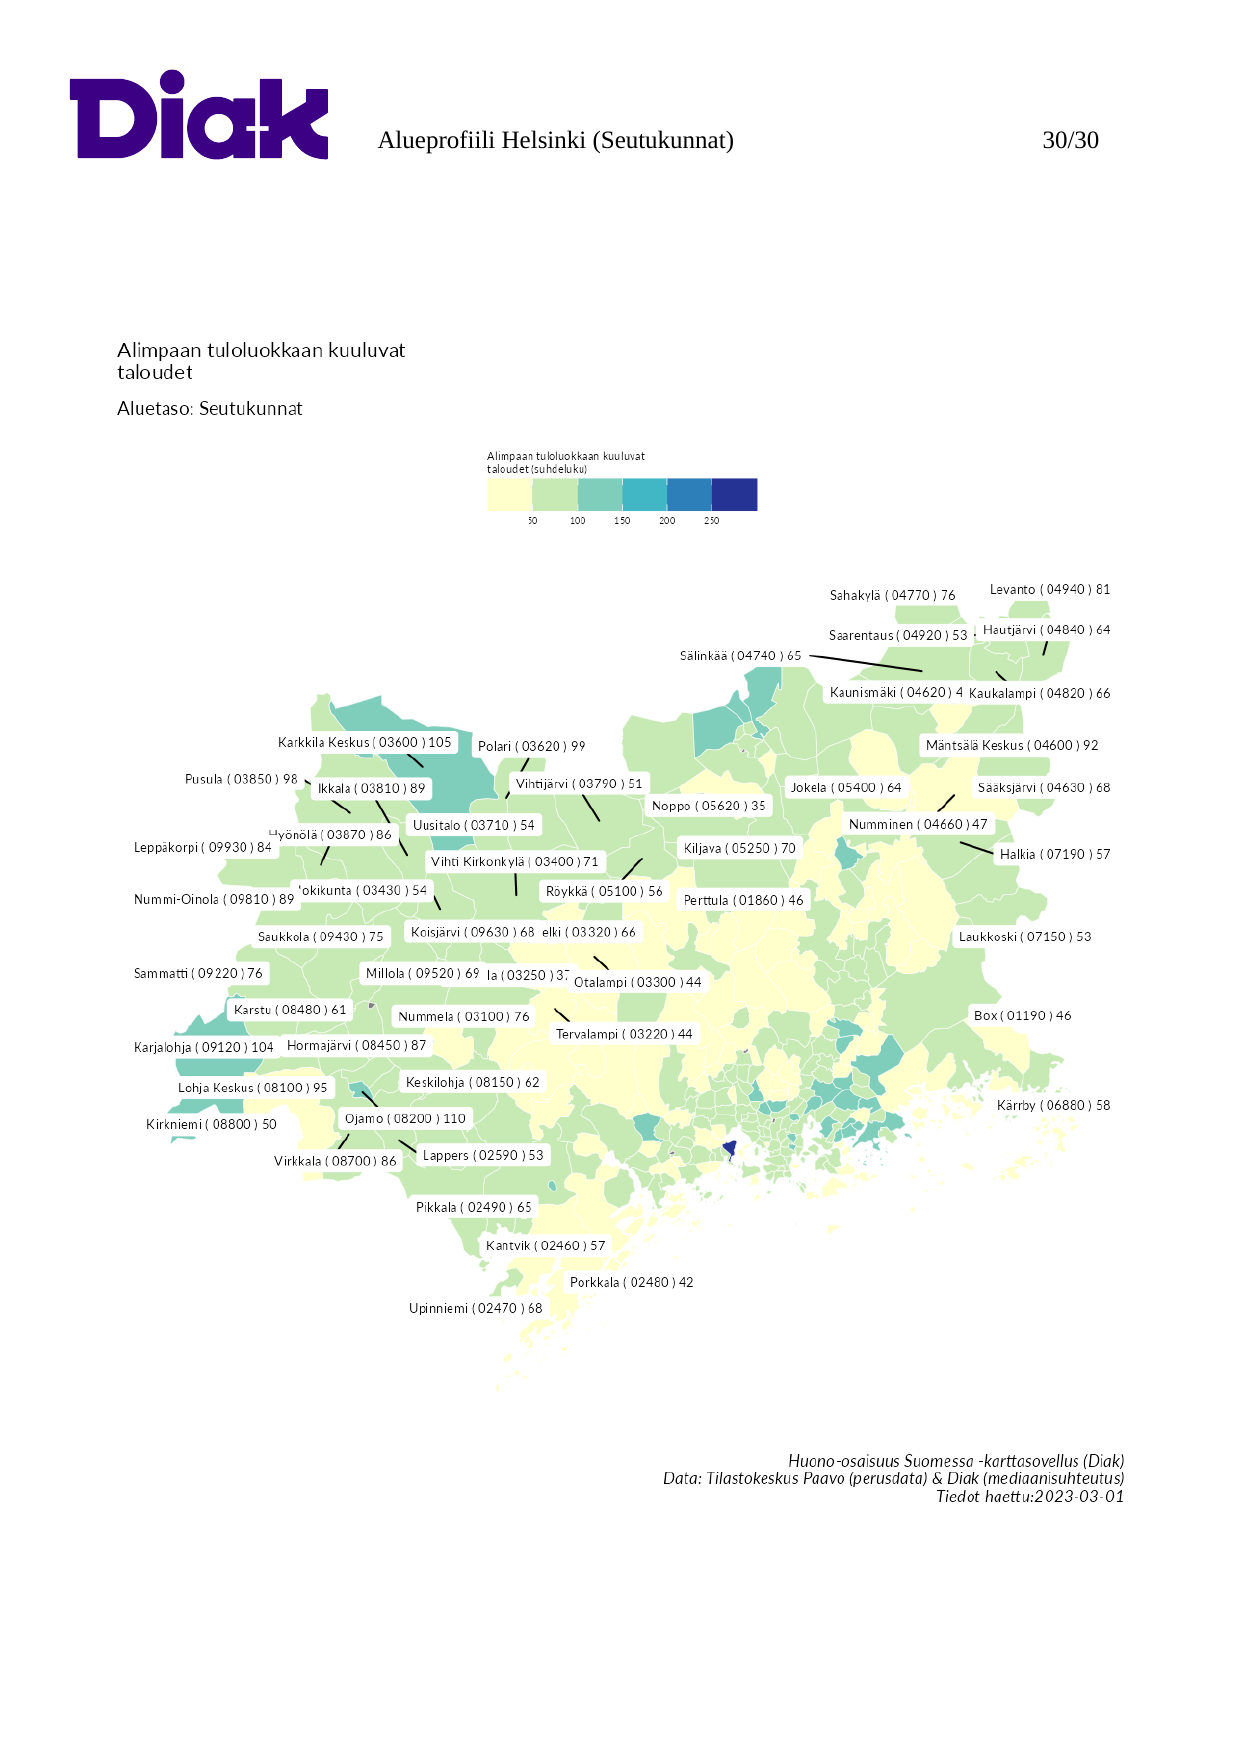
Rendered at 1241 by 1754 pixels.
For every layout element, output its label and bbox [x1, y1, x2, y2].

picture [61, 196, 1179, 1651]
